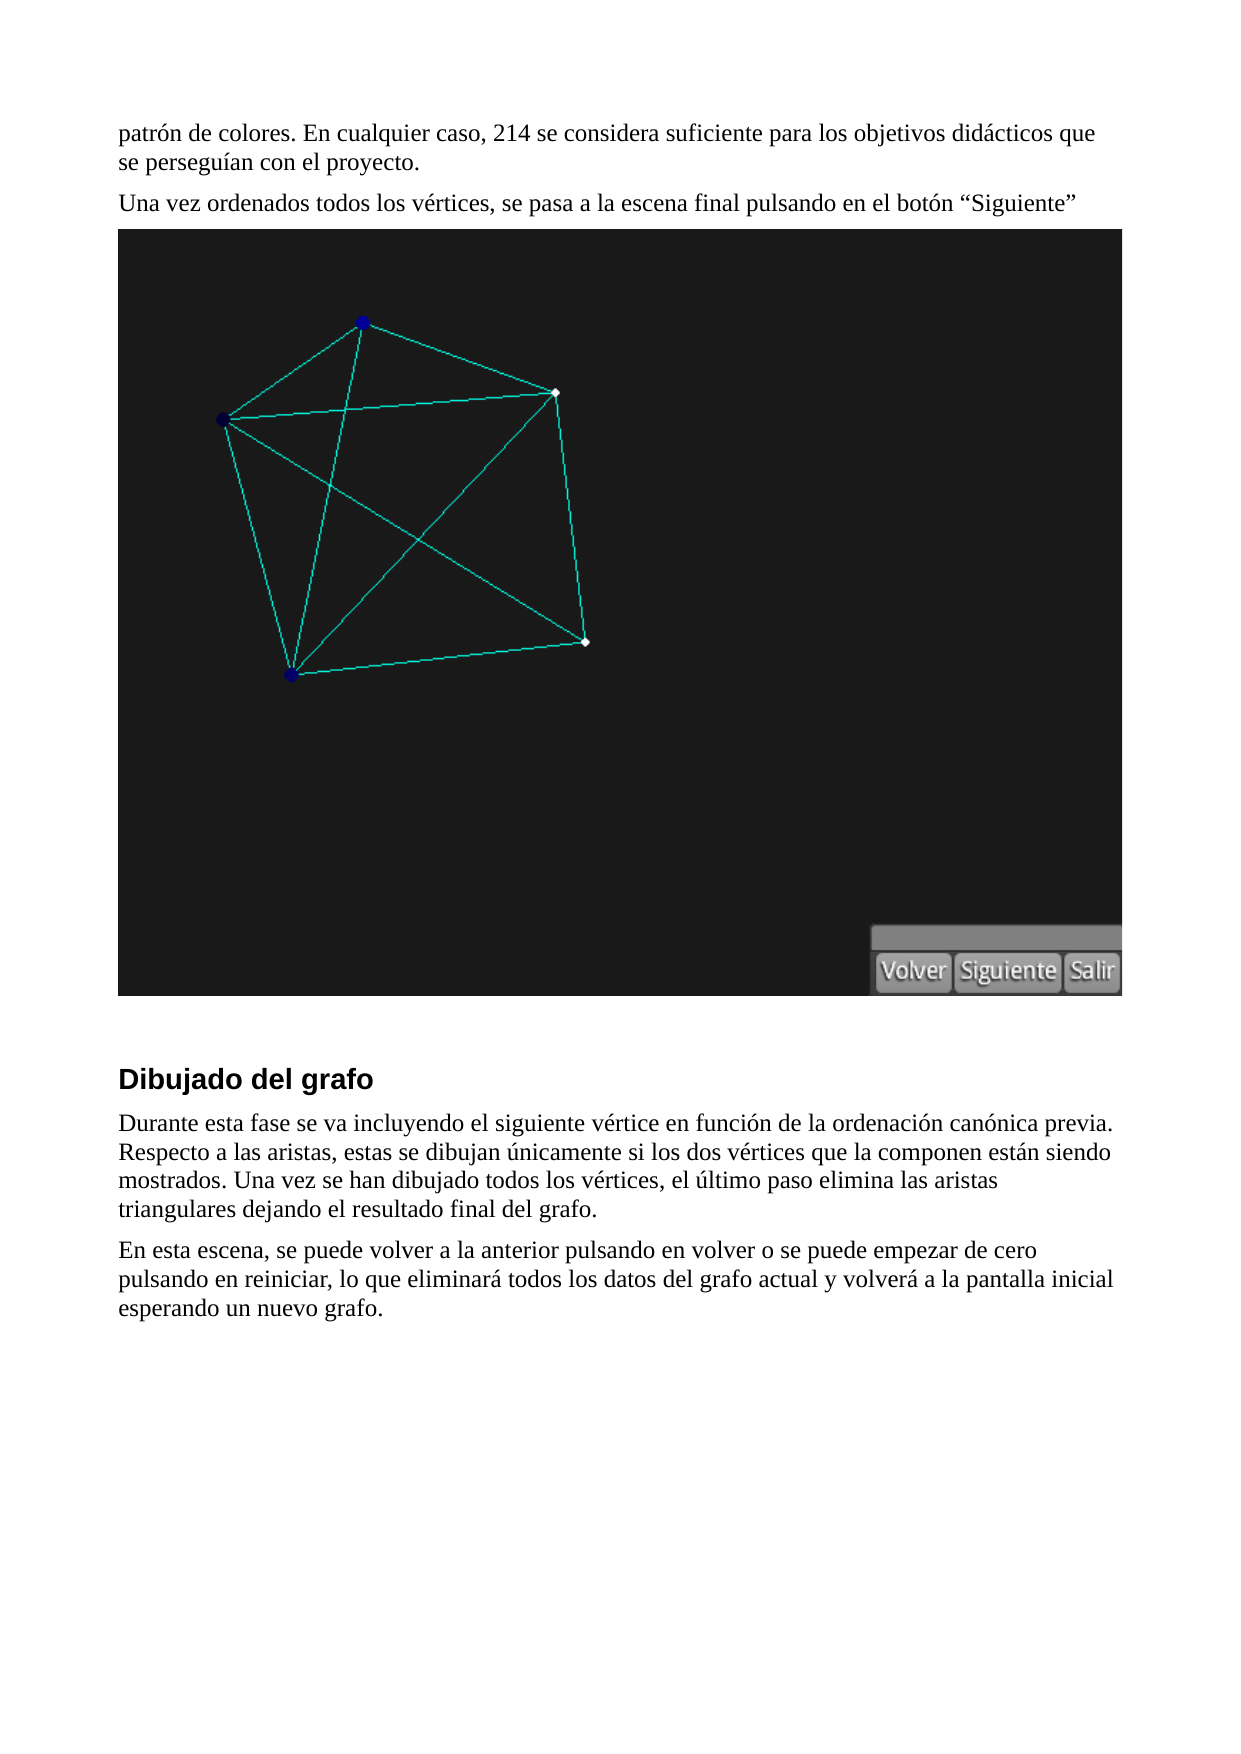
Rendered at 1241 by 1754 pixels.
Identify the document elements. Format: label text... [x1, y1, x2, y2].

text Durante esta fase se va incluyendo el siguiente vértice en función de la ordenación canónica previa. Respecto a las aristas, estas se dibujan únicamente si los dos vértices que la componen están siendo mostrados. Una vez se han dibujado todos los vértices, el último paso elimina las aristas triangulares dejando el resultado final del grafo. [118, 1108, 1122, 1223]
text Una vez ordenados todos los vértices, se pasa a la escena final pulsando en el botón “Siguiente” [118, 188, 1122, 217]
text patrón de colores. En cualquier caso, 214 se considera suficiente para los objetivos didácticos que se perseguían con el proyecto. [118, 118, 1122, 176]
picture [118, 229, 1123, 996]
text En esta escena, se puede volver a la anterior pulsando en volver o se puede empezar de cero pulsando en reiniciar, lo que eliminará todos los datos del grafo actual y volverá a la pantalla inicial esperando un nuevo grafo. [118, 1235, 1122, 1322]
subtitle Dibujado del grafo [118, 1062, 1122, 1095]
